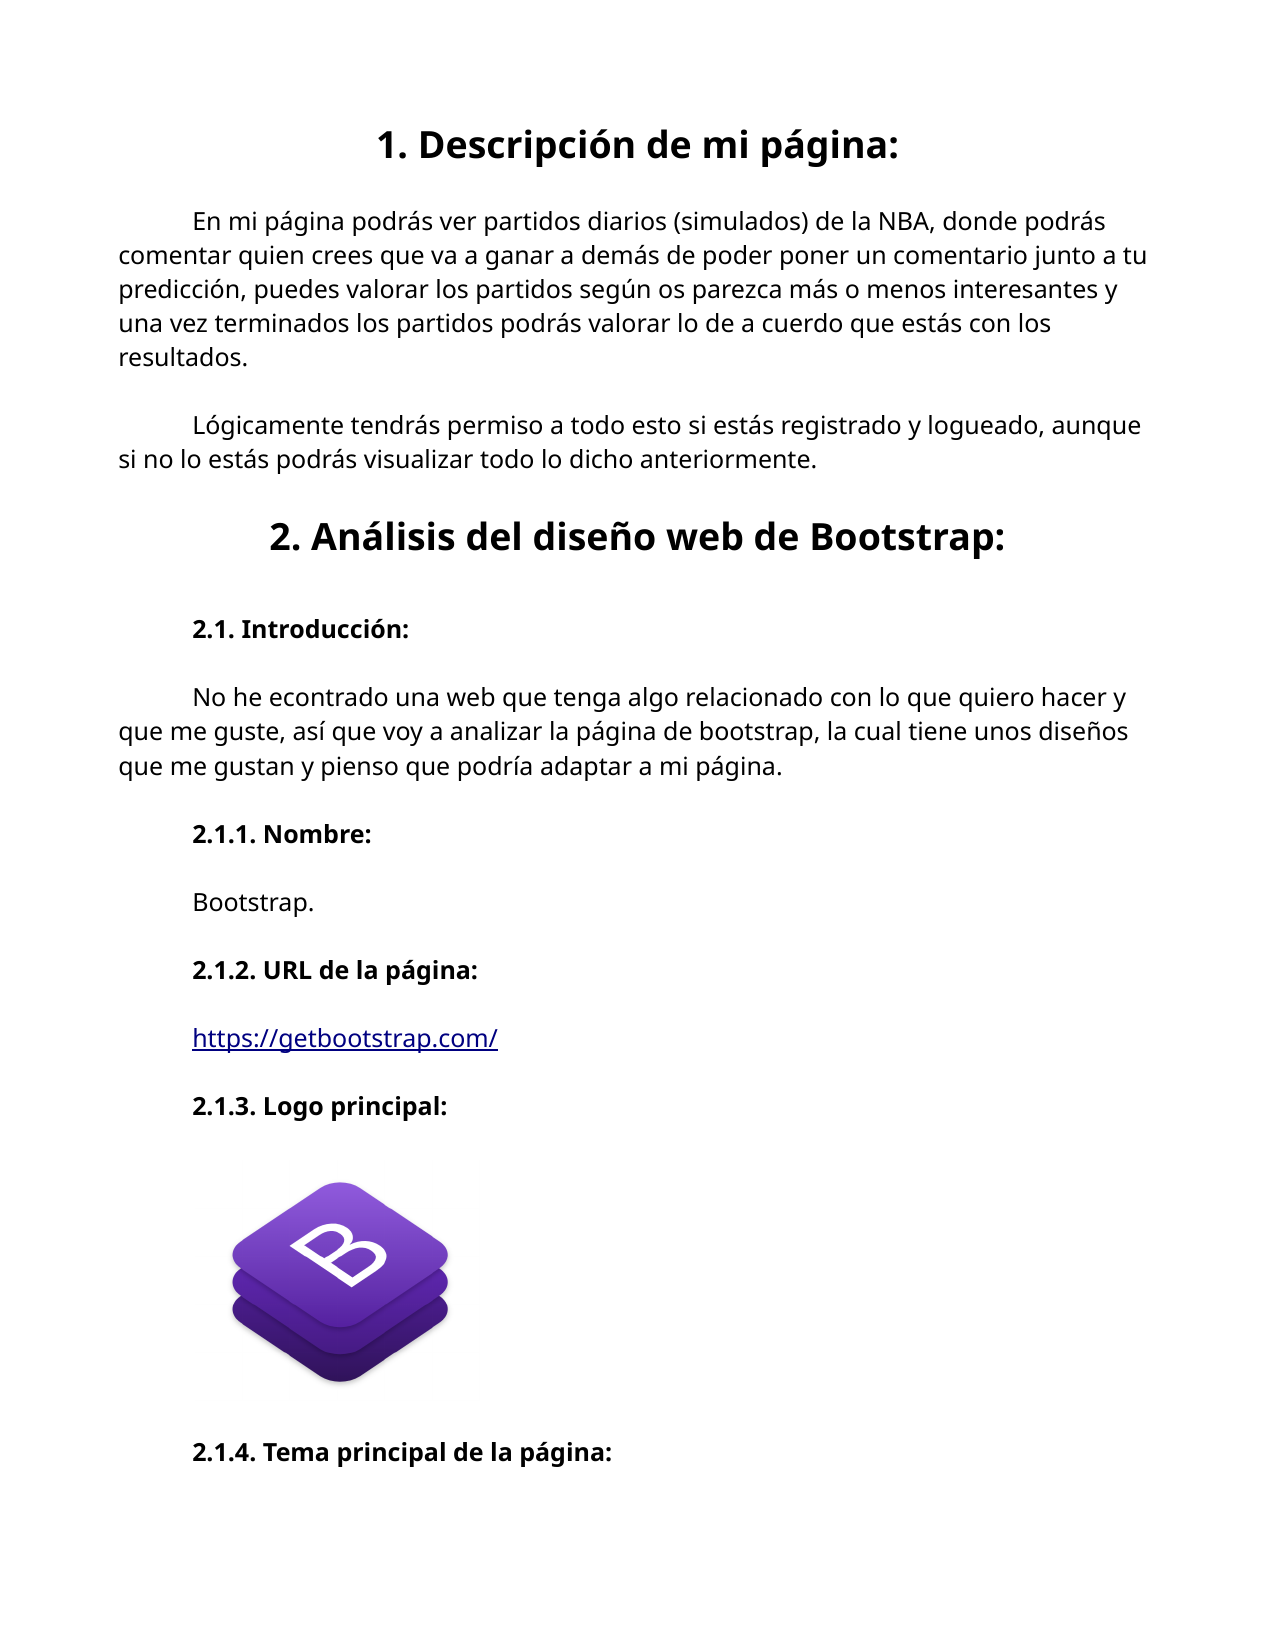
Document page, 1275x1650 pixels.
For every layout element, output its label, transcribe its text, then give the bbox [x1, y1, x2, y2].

picture [195, 1160, 480, 1401]
text Bootstrap. [118, 884, 1157, 918]
text 2.1. Introducción: [118, 612, 1157, 646]
text Lógicamente tendrás permiso a todo esto si estás registrado y logueado, aunque si no lo estás podrás visualizar todo lo dicho anteriormente. [118, 408, 1157, 476]
text No he econtrado una web que tenga algo relacionado con lo que quiero hacer y que me guste, así que voy a analizar la página de bootstrap, la cual tiene unos diseños que me gustan y pienso que podría adaptar a mi página. [118, 680, 1157, 782]
text 2.1.4. Tema principal de la página: [118, 1435, 1157, 1469]
text En mi página podrás ver partidos diarios (simulados) de la NBA, donde podrás comentar quien crees que va a ganar a demás de poder poner un comentario junto a tu predicción, puedes valorar los partidos según os parezca más o menos interesantes y una vez terminados los partidos podrás valorar lo de a cuerdo que estás con los resultados. [118, 203, 1157, 373]
text 2.1.2. URL de la página: [118, 952, 1157, 987]
text https://getbootstrap.com/ [118, 1021, 1157, 1055]
text 2.1.3. Logo principal: [118, 1089, 1157, 1123]
text 1. Descripción de mi página: [118, 118, 1157, 169]
text 2.1.1. Nombre: [118, 816, 1157, 850]
text 2. Análisis del diseño web de Bootstrap: [118, 510, 1157, 561]
